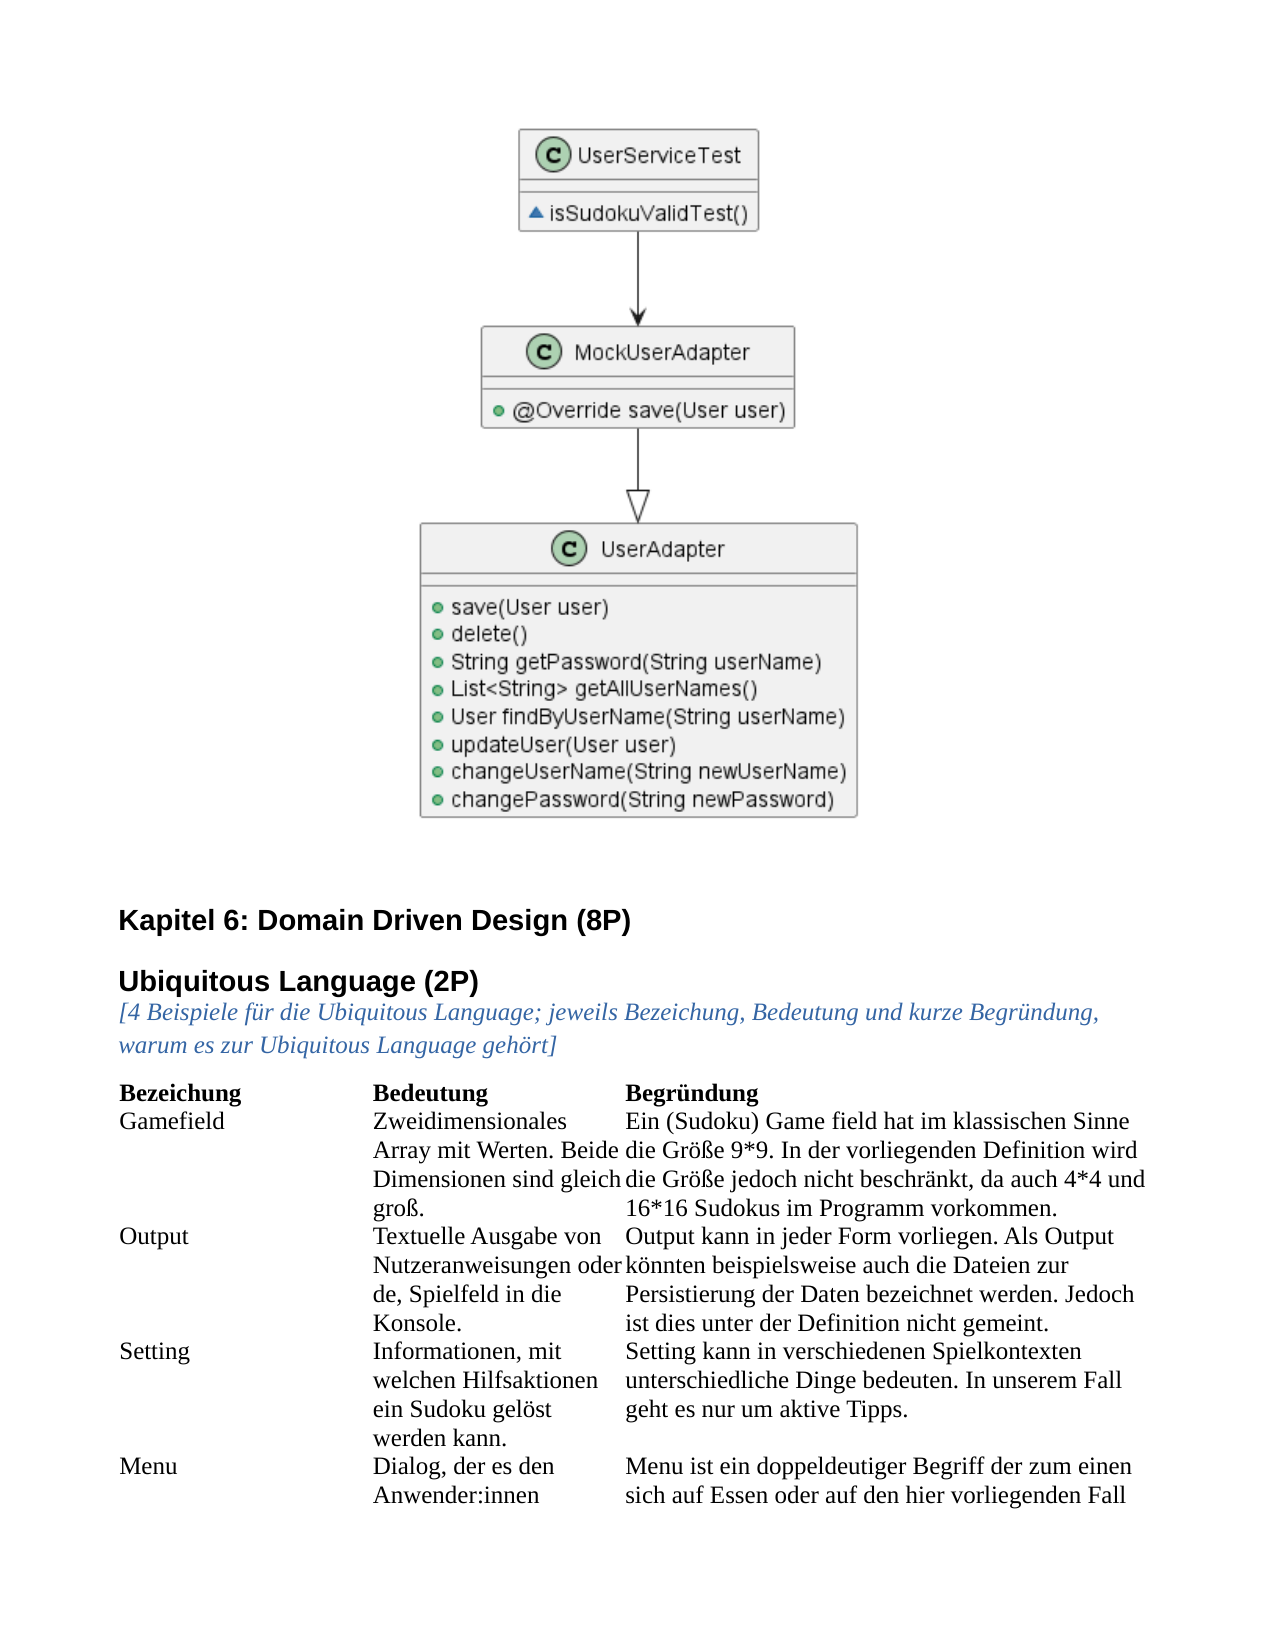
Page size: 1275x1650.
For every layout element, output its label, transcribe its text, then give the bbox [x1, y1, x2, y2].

table_cell Menu ist ein doppeldeutiger Begriff der zum einen sich auf Essen oder auf den hier vorliegenden Fall [624, 1451, 1157, 1532]
table_cell Dialog, der es den Anwender:innen [372, 1451, 624, 1532]
table_header Bedeutung [372, 1078, 624, 1106]
text [4 Beispiele für die Ubiquitous Language; jeweils Bezeichung, Bedeutung und kurze Begründung, warum es zur Ubiquitous Language gehört] [118, 997, 1157, 1059]
table_cell Output kann in jeder Form vorliegen. Als Output könnten beispielsweise auch die Dateien zur Persistierung der Daten bezeichnet werden. Jedoch ist dies unter der Definition nicht gemeint. [624, 1221, 1157, 1336]
table_cell Output [118, 1221, 372, 1336]
table_cell Informationen, mit welchen Hilfsaktionen ein Sudoku gelöst werden kann. [372, 1336, 624, 1451]
table_header Bezeichung [118, 1078, 372, 1106]
table_cell Menu [118, 1451, 372, 1532]
table_cell Gamefield [118, 1106, 372, 1221]
table_header Begründung [624, 1078, 1157, 1106]
subtitle Kapitel 6: Domain Driven Design (8P) [118, 903, 1157, 936]
subtitle Ubiquitous Language (2P) [118, 963, 1157, 997]
table_cell Ein (Sudoku) Game field hat im klassischen Sinne die Größe 9*9. In der vorliegenden Definition wird die Größe jedoch nicht beschränkt, da auch 4*4 und 16*16 Sudokus im Programm vorkommen. [624, 1106, 1157, 1221]
table_cell Textuelle Ausgabe von Nutzeranweisungen oder de, Spielfeld in die Konsole. [372, 1221, 624, 1336]
table_cell Zweidimensionales Array mit Werten. Beide Dimensionen sind gleich groß. [372, 1106, 624, 1221]
table_cell Setting [118, 1336, 372, 1451]
table_cell Setting kann in verschiedenen Spielkontexten unterschiedliche Dinge bedeuten. In unserem Fall geht es nur um aktive Tipps. [624, 1336, 1157, 1451]
